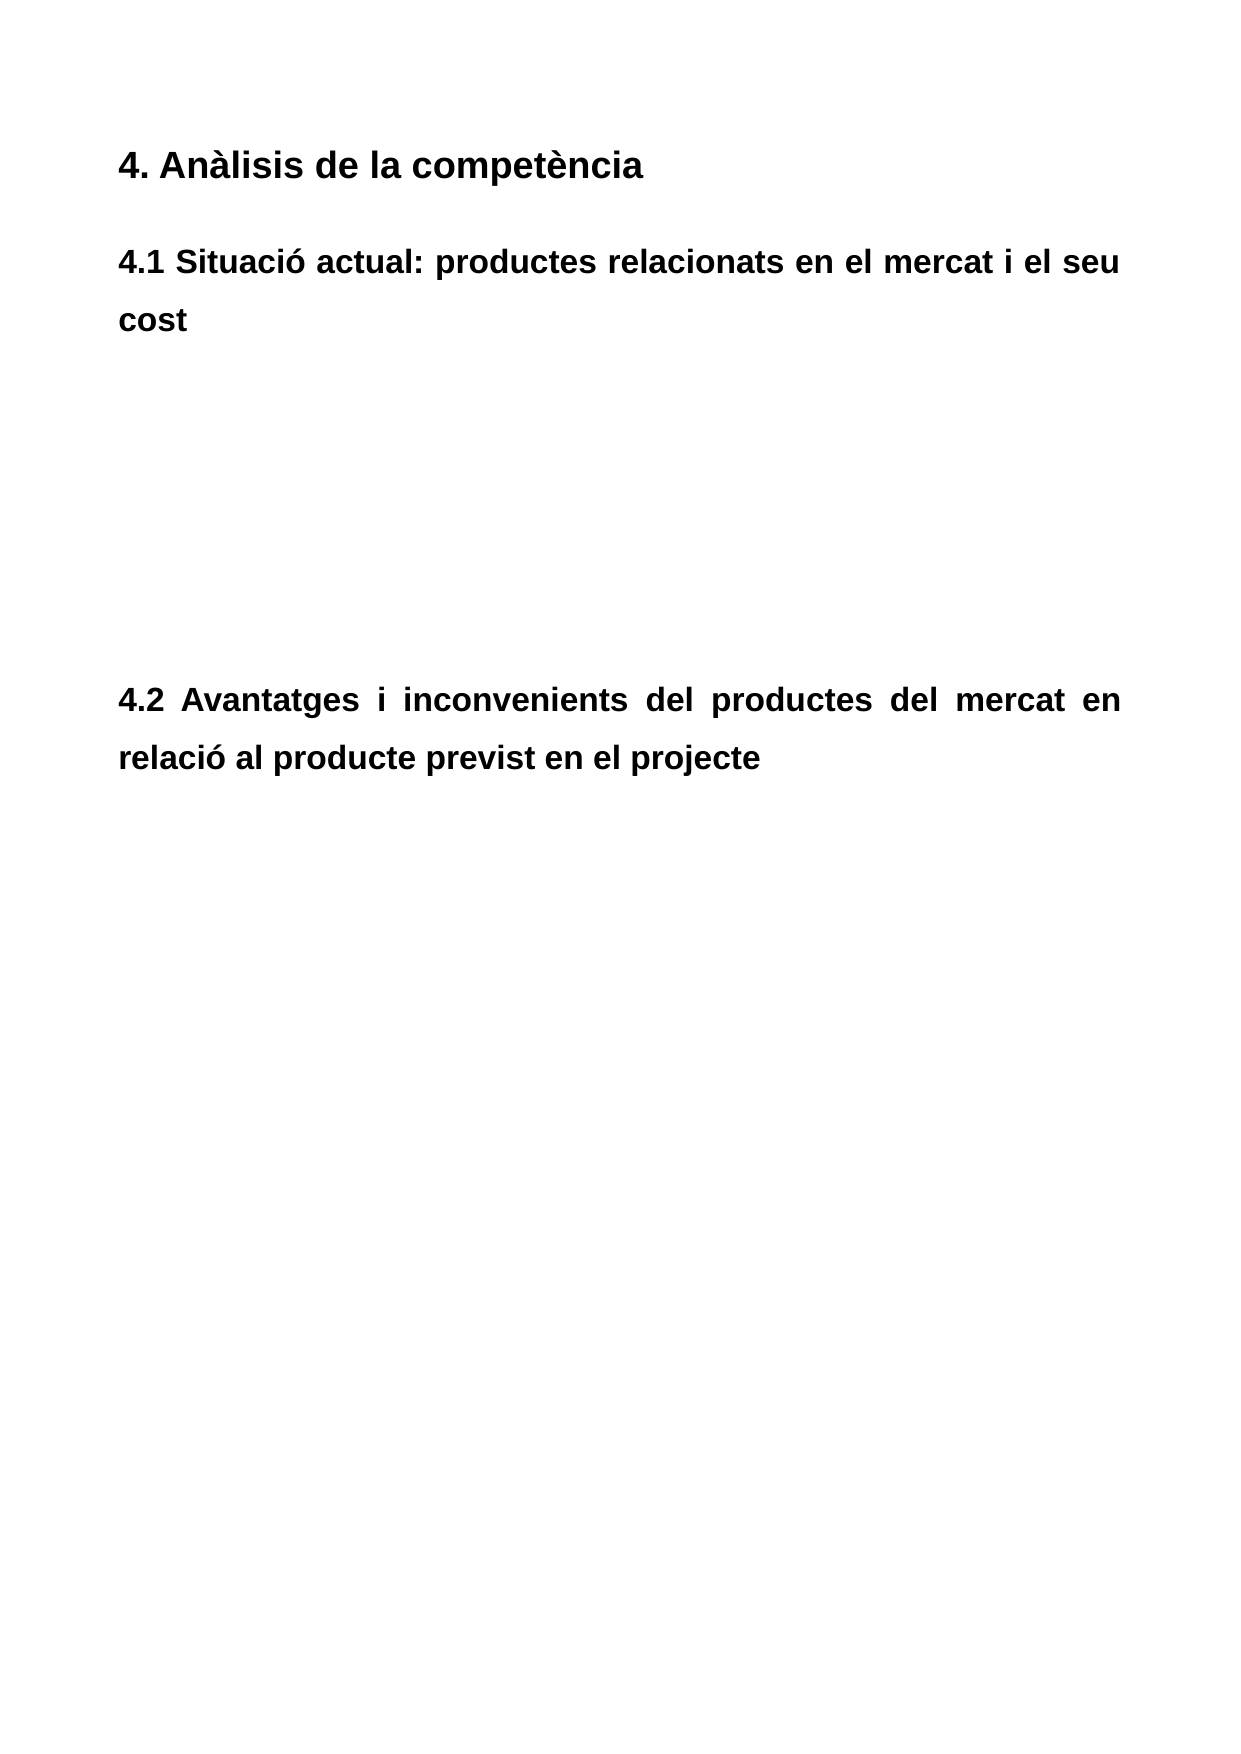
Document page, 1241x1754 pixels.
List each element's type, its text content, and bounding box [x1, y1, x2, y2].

subtitle 4.2 Avantatges i inconvenients del productes del mercat en relació al producte previst en el projecte [118, 679, 1122, 776]
subtitle 4.1 Situació actual: productes relacionats en el mercat i el seu cost [118, 242, 1122, 338]
subtitle 4. Anàlisis de la competència [118, 143, 1122, 187]
